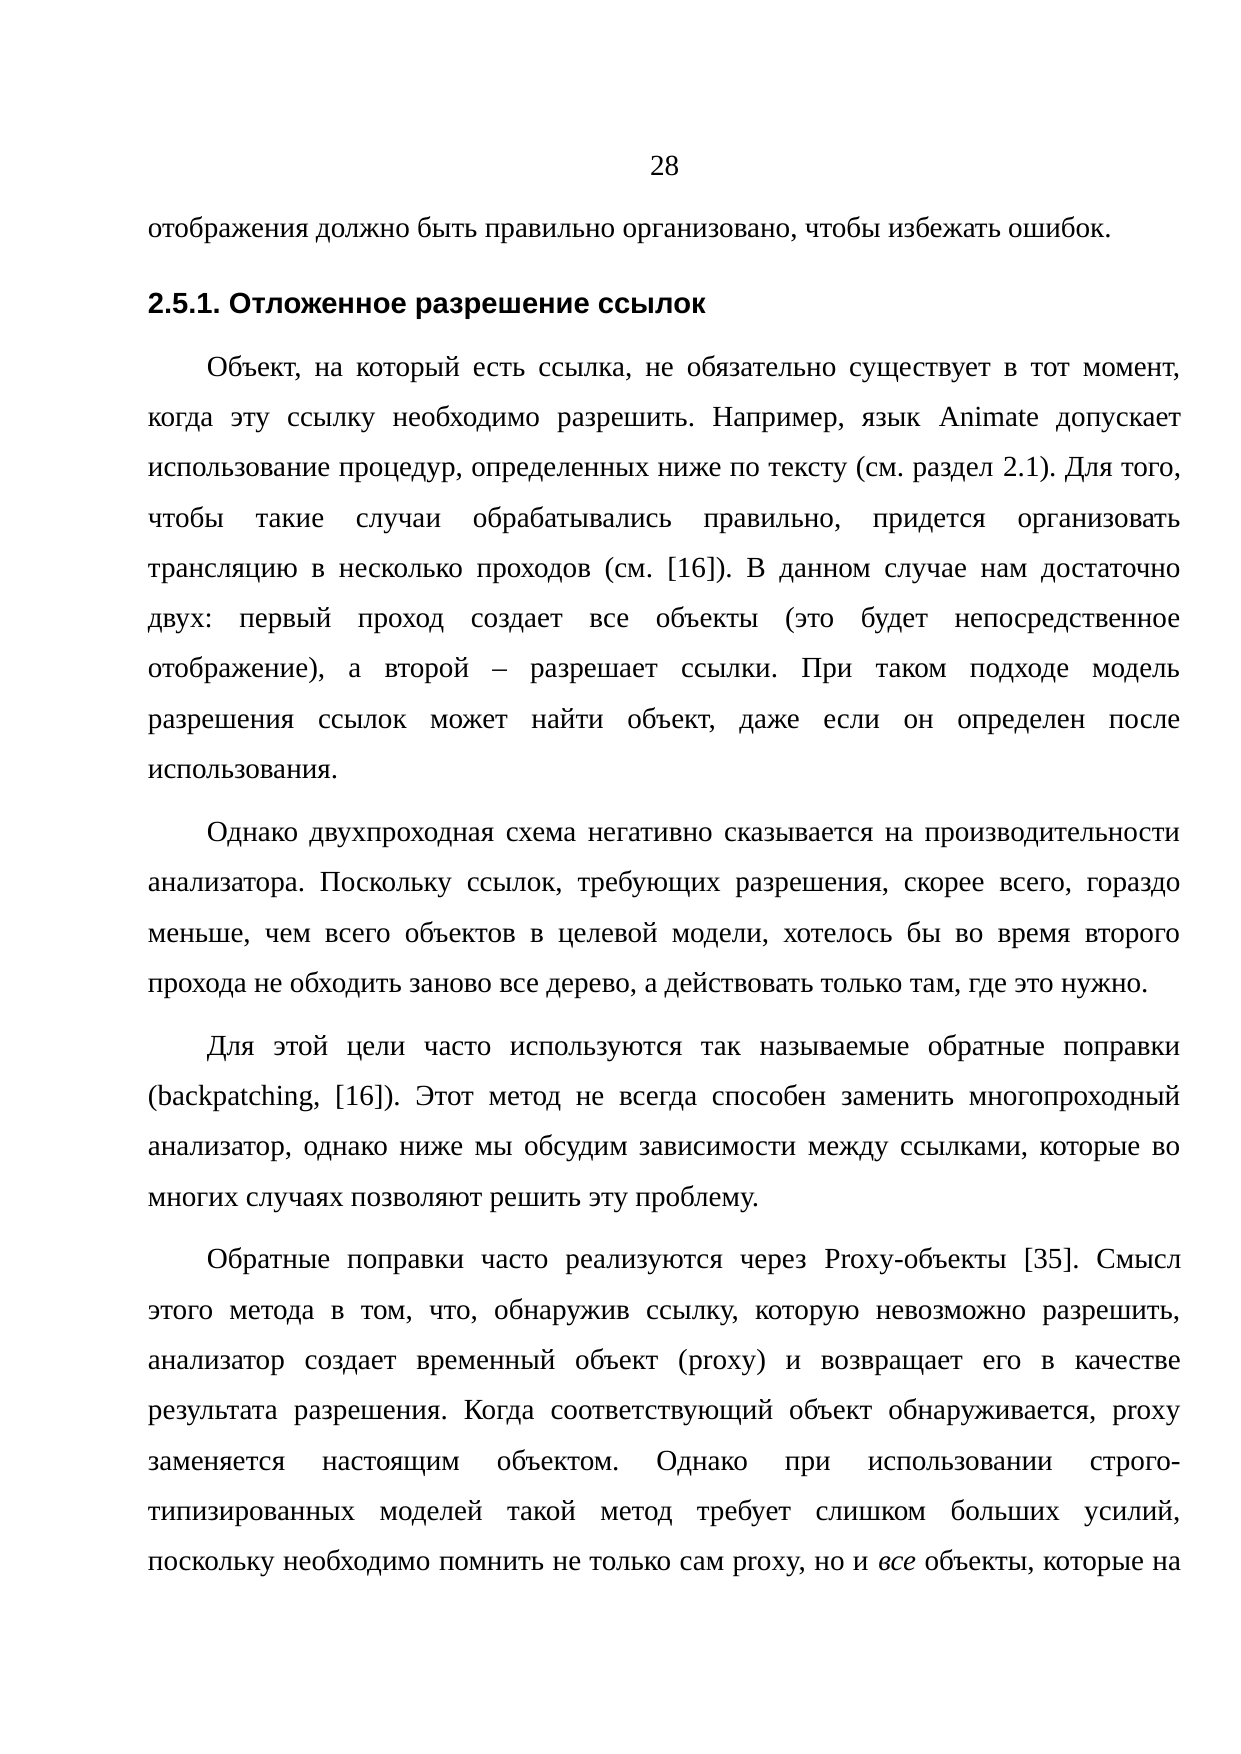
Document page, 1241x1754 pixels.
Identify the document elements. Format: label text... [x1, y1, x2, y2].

text Обратные поправки часто реализуются через Proxy-объекты [35]. Смысл этого метода в том, что, обнаружив ссылку, которую невозможно разрешить, анализатор создает временный объект (proxy) и возвращает его в качестве результата разрешения. Когда соответствующий объект обнаруживается, proxy заменяется настоящим объектом. Однако при использовании строго-типизированных моделей такой метод требует слишком больших усилий, поскольку необходимо помнить не только сам proxy, но и все объекты, которые на [148, 1242, 1181, 1577]
text Объект, на который есть ссылка, не обязательно существует в тот момент, когда эту ссылку необходимо разрешить. Например, язык Animate допускает использование процедур, определенных ниже по тексту (см. раздел 2.1). Для того, чтобы такие случаи обрабатывались правильно, придется организовать трансляцию в несколько проходов (см. [16]). В данном случае нам достаточно двух: первый проход создает все объекты (это будет непосредственное отображение), а второй – разрешает ссылки. При таком подходе модель разрешения ссылок может найти объект, даже если он определен после использования. [148, 349, 1181, 785]
subtitle Отложенное разрешение ссылок [148, 286, 1181, 319]
text Однако двухпроходная схема негативно сказывается на производительности анализатора. Поскольку ссылок, требующих разрешения, скорее всего, гораздо меньше, чем всего объектов в целевой модели, хотелось бы во время второго прохода не обходить заново все дерево, а действовать только там, где это нужно. [148, 814, 1181, 998]
text отображения должно быть правильно организовано, чтобы избежать ошибок. [148, 211, 1181, 244]
text Для этой цели часто используются так называемые обратные поправки (backpatching, [16]). Этот метод не всегда способен заменить многопроходный анализатор, однако ниже мы обсудим зависимости между ссылками, которые во многих случаях позволяют решить эту проблему. [148, 1028, 1181, 1212]
